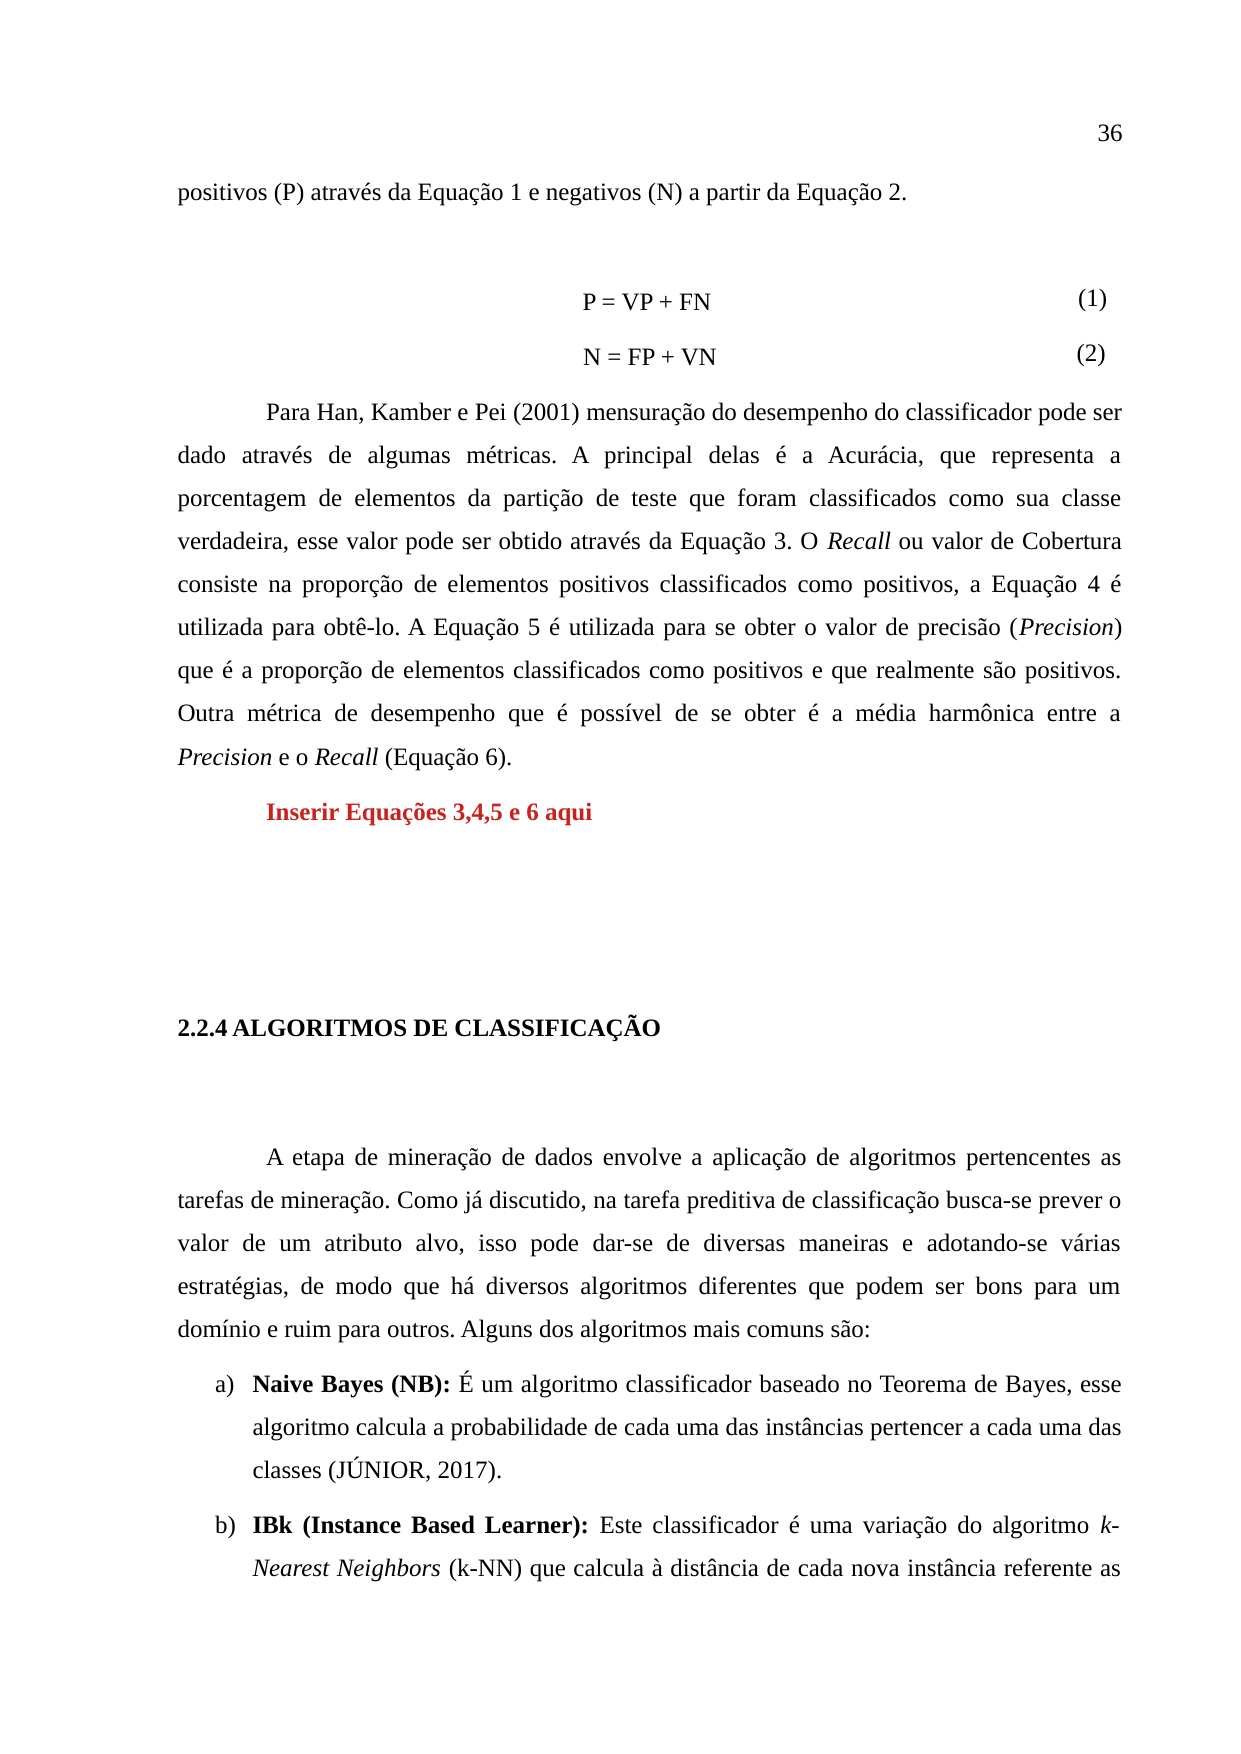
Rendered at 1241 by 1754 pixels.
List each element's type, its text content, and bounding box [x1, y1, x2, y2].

text P = VP + FN [177, 287, 1122, 316]
list IBk (Instance Based Learner): Este classificador é uma variação do algoritmo k-Nearest Neighbors (k-NN) que calcula à distância de cada nova instância referente as [215, 1510, 1122, 1582]
text 2.2.4 Algoritmos de Classificação [177, 1013, 1122, 1041]
text A etapa de mineração de dados envolve a aplicação de algoritmos pertencentes as tarefas de mineração. Como já discutido, na tarefa preditiva de classificação busca-se prever o valor de um atributo alvo, isso pode dar-se de diversas maneiras e adotando-se várias estratégias, de modo que há diversos algoritmos diferentes que podem ser bons para um domínio e ruim para outros. Alguns dos algoritmos mais comuns são: [177, 1142, 1122, 1343]
text Para Han, Kamber e Pei (2001) mensuração do desempenho do classificador pode ser dado através de algumas métricas. A principal delas é a Acurácia, que representa a porcentagem de elementos da partição de teste que foram classificados como sua classe verdadeira, esse valor pode ser obtido através da Equação 3. O Recall ou valor de Cobertura consiste na proporção de elementos positivos classificados como positivos, a Equação 4 é utilizada para obtê-lo. A Equação 5 é utilizada para se obter o valor de precisão (Precision) que é a proporção de elementos classificados como positivos e que realmente são positivos. Outra métrica de desempenho que é possível de se obter é a média harmônica entre a Precision e o Recall (Equação 6). [177, 397, 1122, 770]
text Inserir Equações 3,4,5 e 6 aqui [177, 797, 1122, 825]
text positivos (P) através da Equação 1 e negativos (N) a partir da Equação 2. [177, 177, 1122, 206]
text N = FP + VN [177, 342, 1122, 371]
list Naive Bayes (NB): É um algoritmo classificador baseado no Teorema de Bayes, esse algoritmo calcula a probabilidade de cada uma das instâncias pertencer a cada uma das classes (JÚNIOR, 2017). [215, 1369, 1122, 1484]
